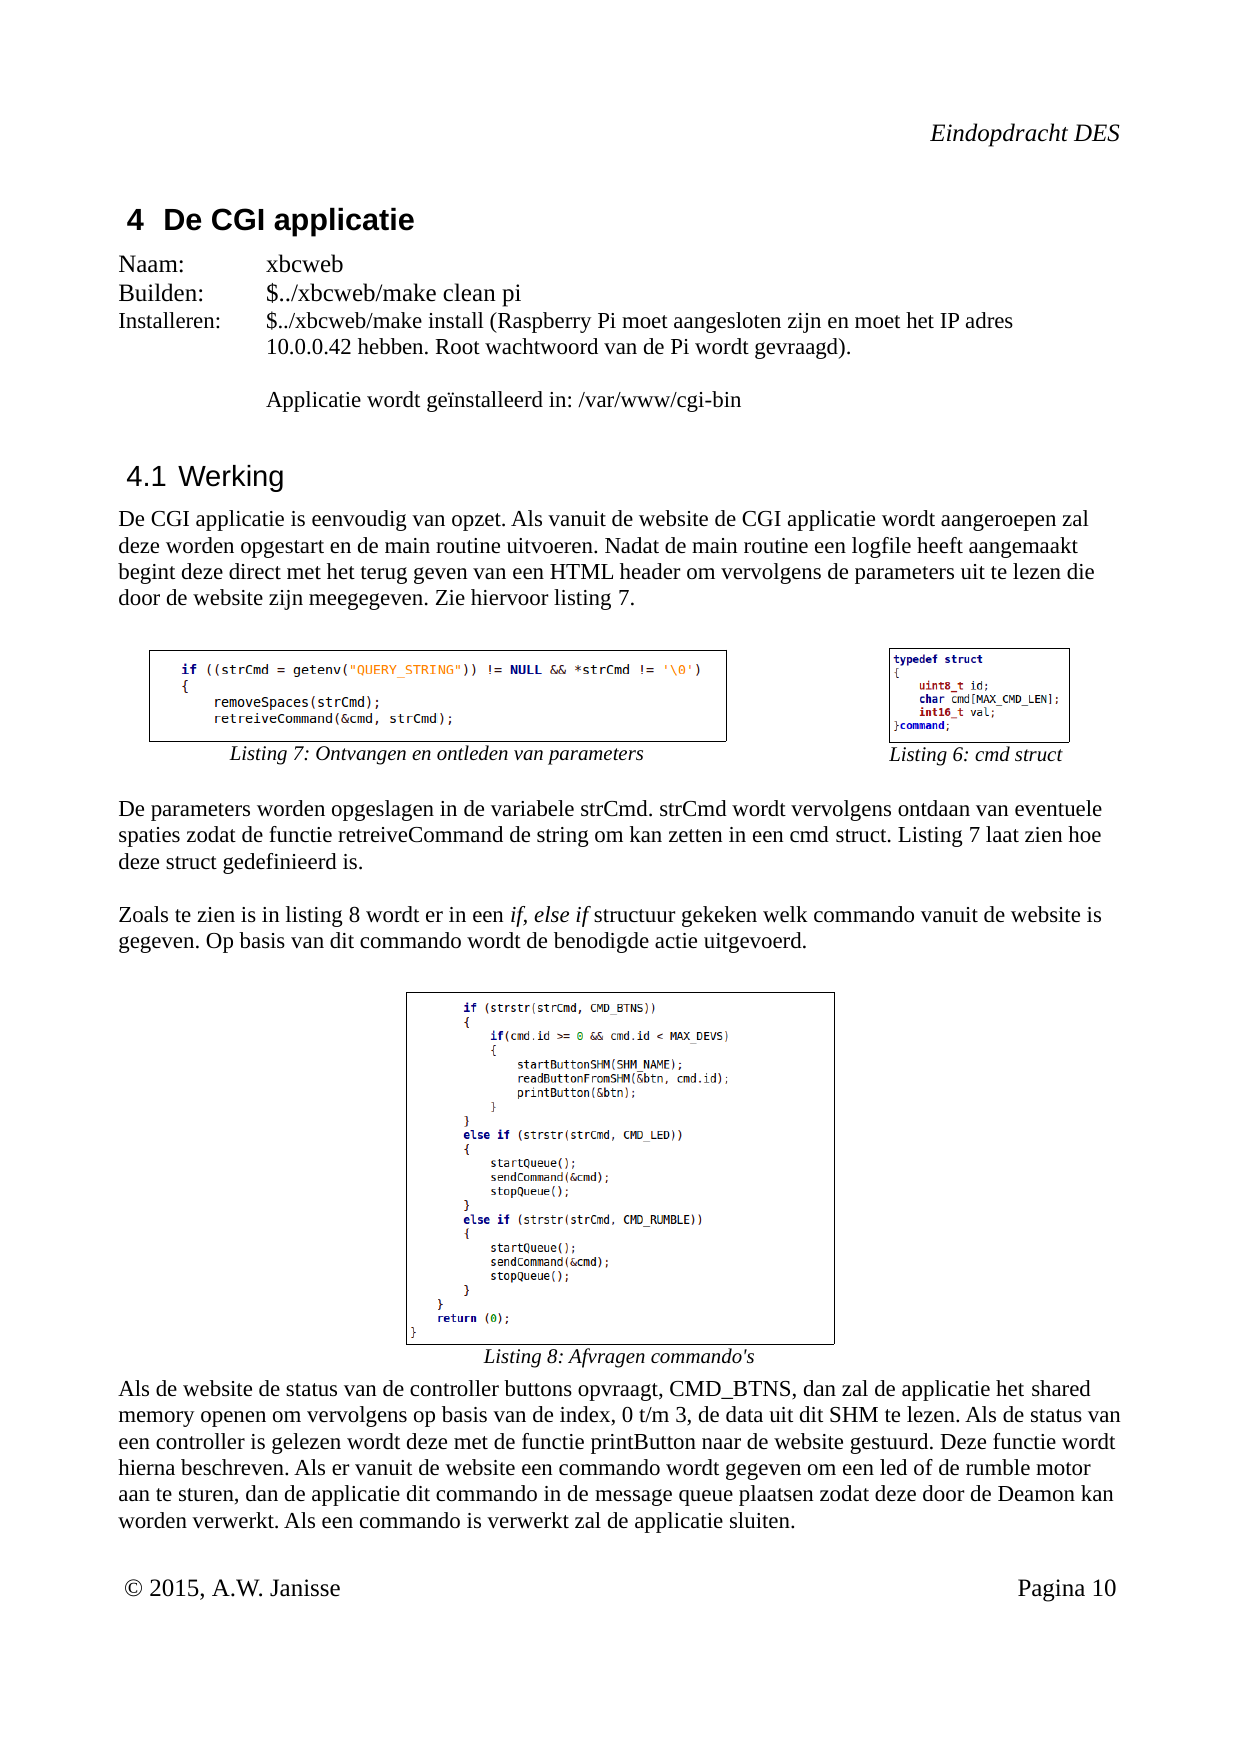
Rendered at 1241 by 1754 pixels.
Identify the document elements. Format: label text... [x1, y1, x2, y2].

list Listing 8: Afvragen commando's [406, 1345, 834, 1368]
list [407, 993, 834, 1344]
text De CGI applicatie is eenvoudig van opzet. Als vanuit de website de CGI applicatie wordt aangeroepen zal deze worden opgestart en de main routine uitvoeren. Nadat de main routine een logfile heeft aangemaakt begint deze direct met het terug geven van een HTML header om vervolgens de parameters uit te lezen die door de website zijn meegegeven. Zie hiervoor listing 7. [118, 505, 1122, 611]
text De parameters worden opgeslagen in de variabele strCmd. strCmd wordt vervolgens ontdaan van eventuele spaties zodat de functie retreiveCommand de string om kan zetten in een cmd struct. Listing 7 laat zien hoe deze struct gedefinieerd is. [118, 795, 1122, 874]
list [890, 649, 1069, 742]
list Listing 6: cmd struct [889, 743, 1069, 766]
text Installeren: $../xbcweb/make install (Raspberry Pi moet aangesloten zijn en moet het IP adres 10.0.0.42 hebben. Root wachtwoord van de Pi wordt gevraagd). [118, 307, 1122, 359]
picture [409, 995, 831, 1341]
text Applicatie wordt geïnstalleerd in: /var/www/cgi-bin [118, 386, 1122, 412]
picture [892, 651, 1066, 739]
text Als de website de status van de controller buttons opvraagt, CMD_BTNS, dan zal de applicatie het shared memory openen om vervolgens op basis van de index, 0 t/m 3, de data uit dit SHM te lezen. Als de status van een controller is gelezen wordt deze met de functie printButton naar de website gestuurd. Deze functie wordt hierna beschreven. Als er vanuit de website een commando wordt gegeven om een led of de rumble motor aan te sturen, dan de applicatie dit commando in de message queue plaatsen zodat deze door de Deamon kan worden verwerkt. Als een commando is verwerkt zal de applicatie sluiten. [118, 1375, 1122, 1533]
picture [152, 652, 724, 738]
subtitle Werking [118, 459, 1122, 493]
text Naam: xbcweb [118, 249, 1122, 278]
subtitle De CGI applicatie [118, 201, 1122, 237]
list Listing 7: Ontvangen en ontleden van parameters [149, 742, 726, 765]
list [150, 651, 726, 741]
text Builden: $../xbcweb/make clean pi [118, 278, 1122, 307]
text Zoals te zien is in listing 8 wordt er in een if, else if structuur gekeken welk commando vanuit de website is gegeven. Op basis van dit commando wordt de benodigde actie uitgevoerd. [118, 901, 1122, 953]
